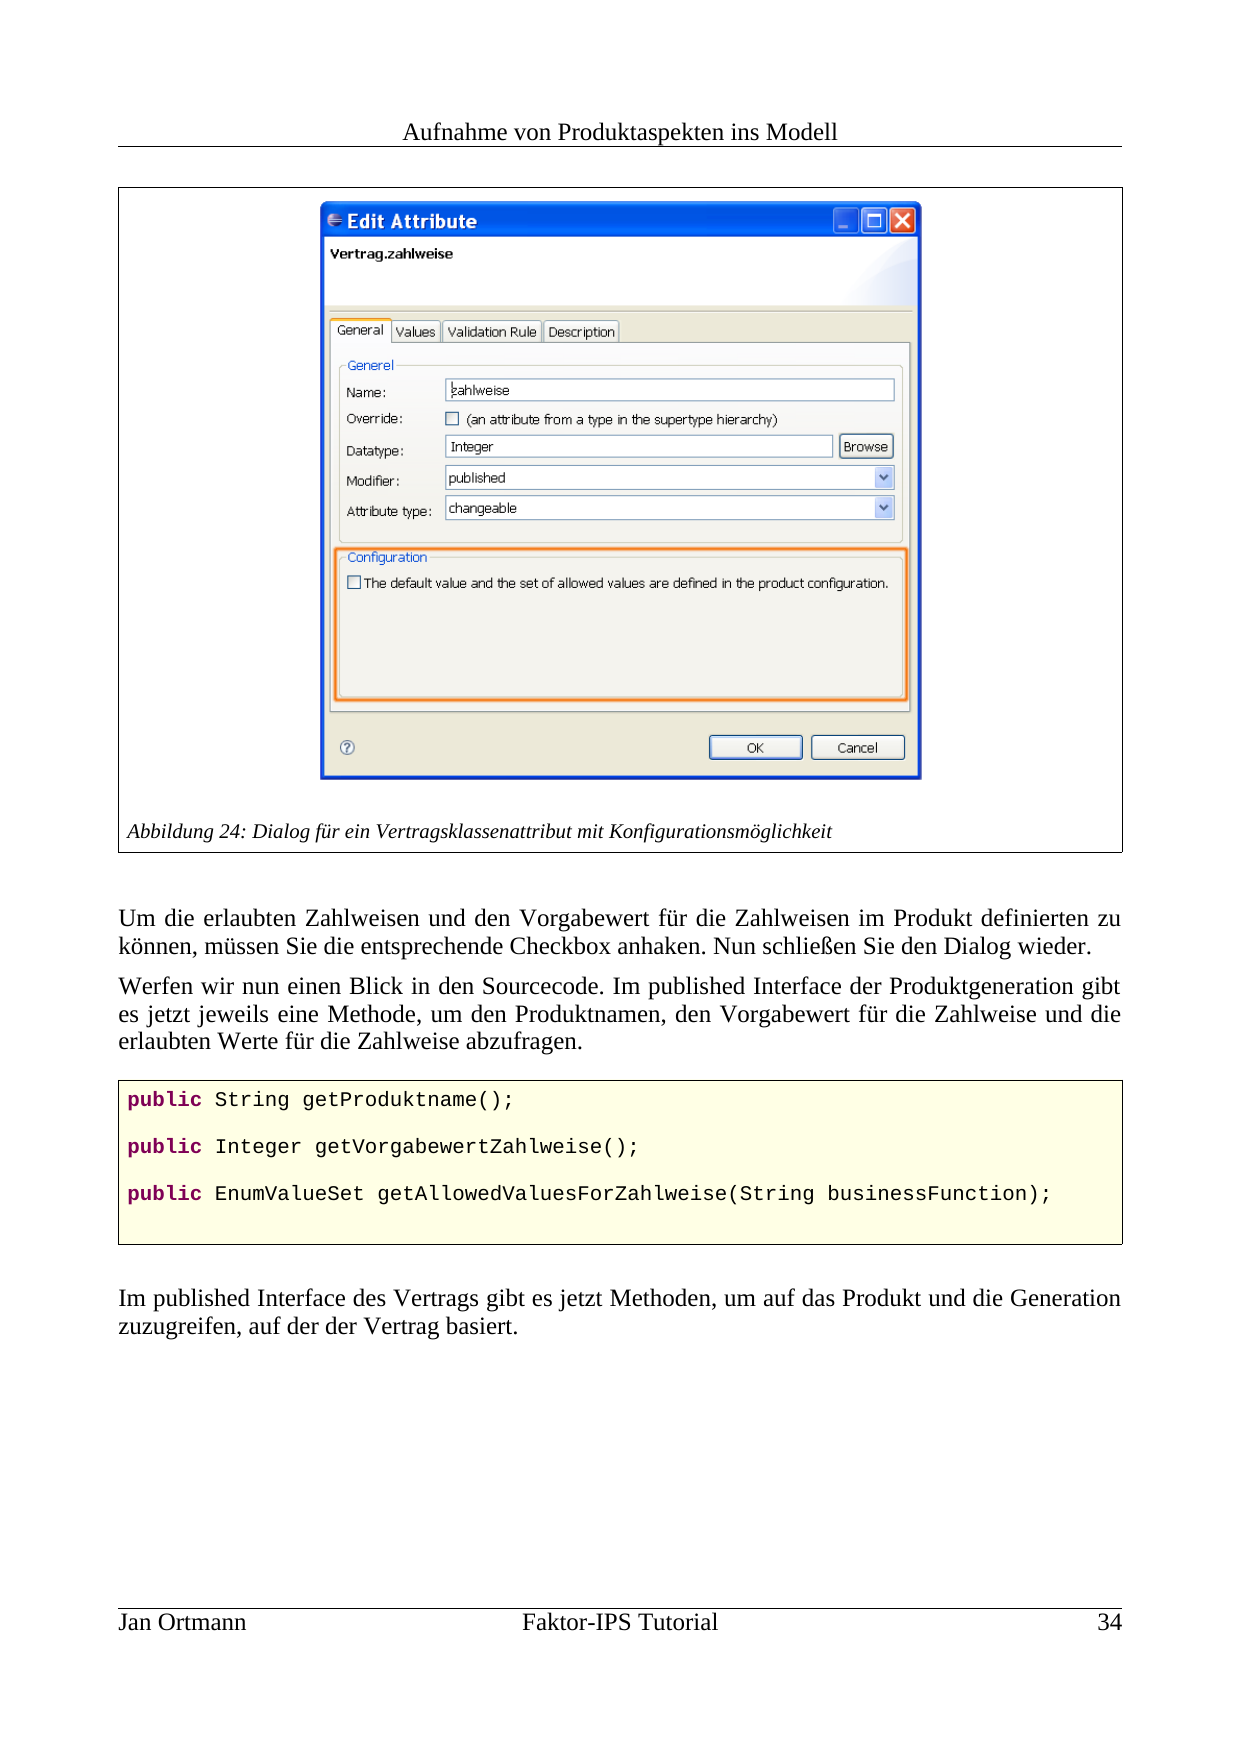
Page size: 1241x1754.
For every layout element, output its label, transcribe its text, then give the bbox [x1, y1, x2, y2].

text Im published Interface des Vertrags gibt es jetzt Methoden, um auf das Produkt und die Generation zuzugreifen, auf der der Vertrag basiert. [118, 1284, 1122, 1340]
text Um die erlaubten Zahlweisen und den Vorgabewert für die Zahlweisen im Produkt definierten zu können, müssen Sie die entsprechende Checkbox anhaken. Nun schließen Sie den Dialog wieder. [118, 904, 1122, 959]
text Abbildung 24: Dialog für ein Vertragsklassenattribut mit Konfigurationsmöglichkeit [127, 820, 1113, 843]
text public String getProduktname(); [127, 1088, 1113, 1112]
picture [315, 196, 925, 785]
text public Integer getVorgabewertZahlweise(); [127, 1136, 1113, 1159]
text public EnumValueSet getAllowedValuesForZahlweise(String businessFunction); [127, 1183, 1113, 1207]
text Werfen wir nun einen Blick in den Sourcecode. Im published Interface der Produktgeneration gibt es jetzt jeweils eine Methode, um den Produktnamen, den Vorgabewert für die Zahlweise und die erlaubten Werte für die Zahlweise abzufragen. [118, 972, 1122, 1055]
